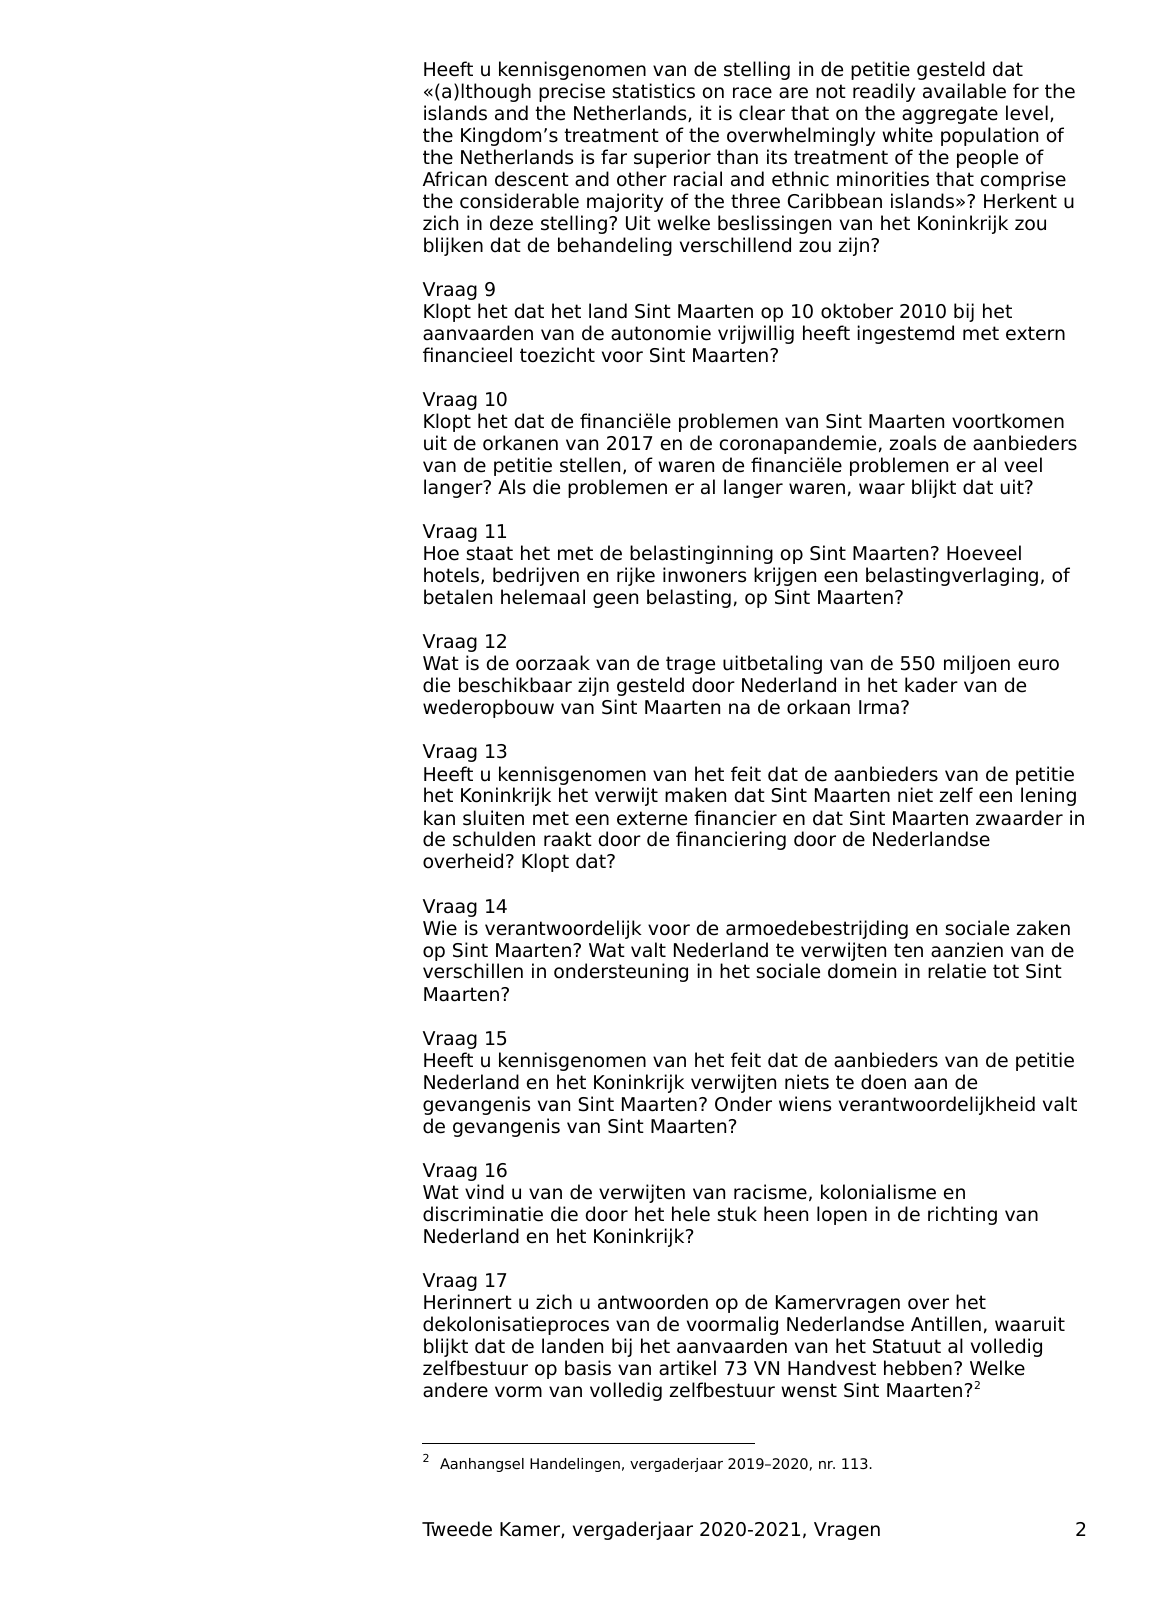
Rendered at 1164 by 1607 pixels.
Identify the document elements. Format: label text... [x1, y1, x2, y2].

text Vraag 14 [422, 896, 1087, 917]
text Vraag 9 [422, 279, 1087, 301]
text Heeft u kennisgenomen van het feit dat de aanbieders van de petitie Nederland en het Koninkrijk verwijten niets te doen aan de gevangenis van Sint Maarten? Onder wiens verantwoordelijkheid valt de gevangenis van Sint Maarten? [422, 1049, 1087, 1137]
text Vraag 13 [422, 741, 1087, 763]
text Wat is de oorzaak van de trage uitbetaling van de 550 miljoen euro die beschikbaar zijn gesteld door Nederland in het kader van de wederopbouw van Sint Maarten na de orkaan Irma? [422, 653, 1087, 719]
text Vraag 15 [422, 1028, 1087, 1049]
text Vraag 10 [422, 389, 1087, 411]
text Vraag 11 [422, 521, 1087, 543]
text Herinnert u zich u antwoorden op de Kamervragen over het dekolonisatieproces van de voormalig Nederlandse Antillen, waaruit blijkt dat de landen bij het aanvaarden van het Statuut al volledig zelfbestuur op basis van artikel 73 VN Handvest hebben? Welke andere vorm van volledig zelfbestuur wenst Sint Maarten? [422, 1292, 1087, 1402]
text Heeft u kennisgenomen van de stelling in de petitie gesteld dat «(a)lthough precise statistics on race are not readily available for the islands and the Netherlands, it is clear that on the aggregate level, the Kingdom’s treatment of the overwhelmingly white population of the Netherlands is far superior than its treatment of the people of African descent and other racial and ethnic minorities that comprise the considerable majority of the three Caribbean islands»? Herkent u zich in deze stelling? Uit welke beslissingen van het Koninkrijk zou blijken dat de behandeling verschillend zou zijn? [422, 59, 1087, 257]
text Heeft u kennisgenomen van het feit dat de aanbieders van de petitie het Koninkrijk het verwijt maken dat Sint Maarten niet zelf een lening kan sluiten met een externe financier en dat Sint Maarten zwaarder in de schulden raakt door de financiering door de Nederlandse overheid? Klopt dat? [422, 763, 1087, 873]
text Hoe staat het met de belastinginning op Sint Maarten? Hoeveel hotels, bedrijven en rijke inwoners krijgen een belastingverlaging, of betalen helemaal geen belasting, op Sint Maarten? [422, 543, 1087, 609]
text Klopt het dat de financiële problemen van Sint Maarten voortkomen uit de orkanen van 2017 en de coronapandemie, zoals de aanbieders van de petitie stellen, of waren de financiële problemen er al veel langer? Als die problemen er al langer waren, waar blijkt dat uit? [422, 411, 1087, 499]
text Aanhangsel Handelingen, vergaderjaar 2019–2020, nr. 113. [422, 1452, 1087, 1474]
text Wat vind u van de verwijten van racisme, kolonialisme en discriminatie die door het hele stuk heen lopen in de richting van Nederland en het Koninkrijk? [422, 1182, 1087, 1248]
text Vraag 17 [422, 1270, 1087, 1292]
text Vraag 12 [422, 631, 1087, 653]
text Vraag 16 [422, 1160, 1087, 1182]
text Klopt het dat het land Sint Maarten op 10 oktober 2010 bij het aanvaarden van de autonomie vrijwillig heeft ingestemd met extern financieel toezicht voor Sint Maarten? [422, 301, 1087, 367]
text Wie is verantwoordelijk voor de armoedebestrijding en sociale zaken op Sint Maarten? Wat valt Nederland te verwijten ten aanzien van de verschillen in ondersteuning in het sociale domein in relatie tot Sint Maarten? [422, 917, 1087, 1005]
